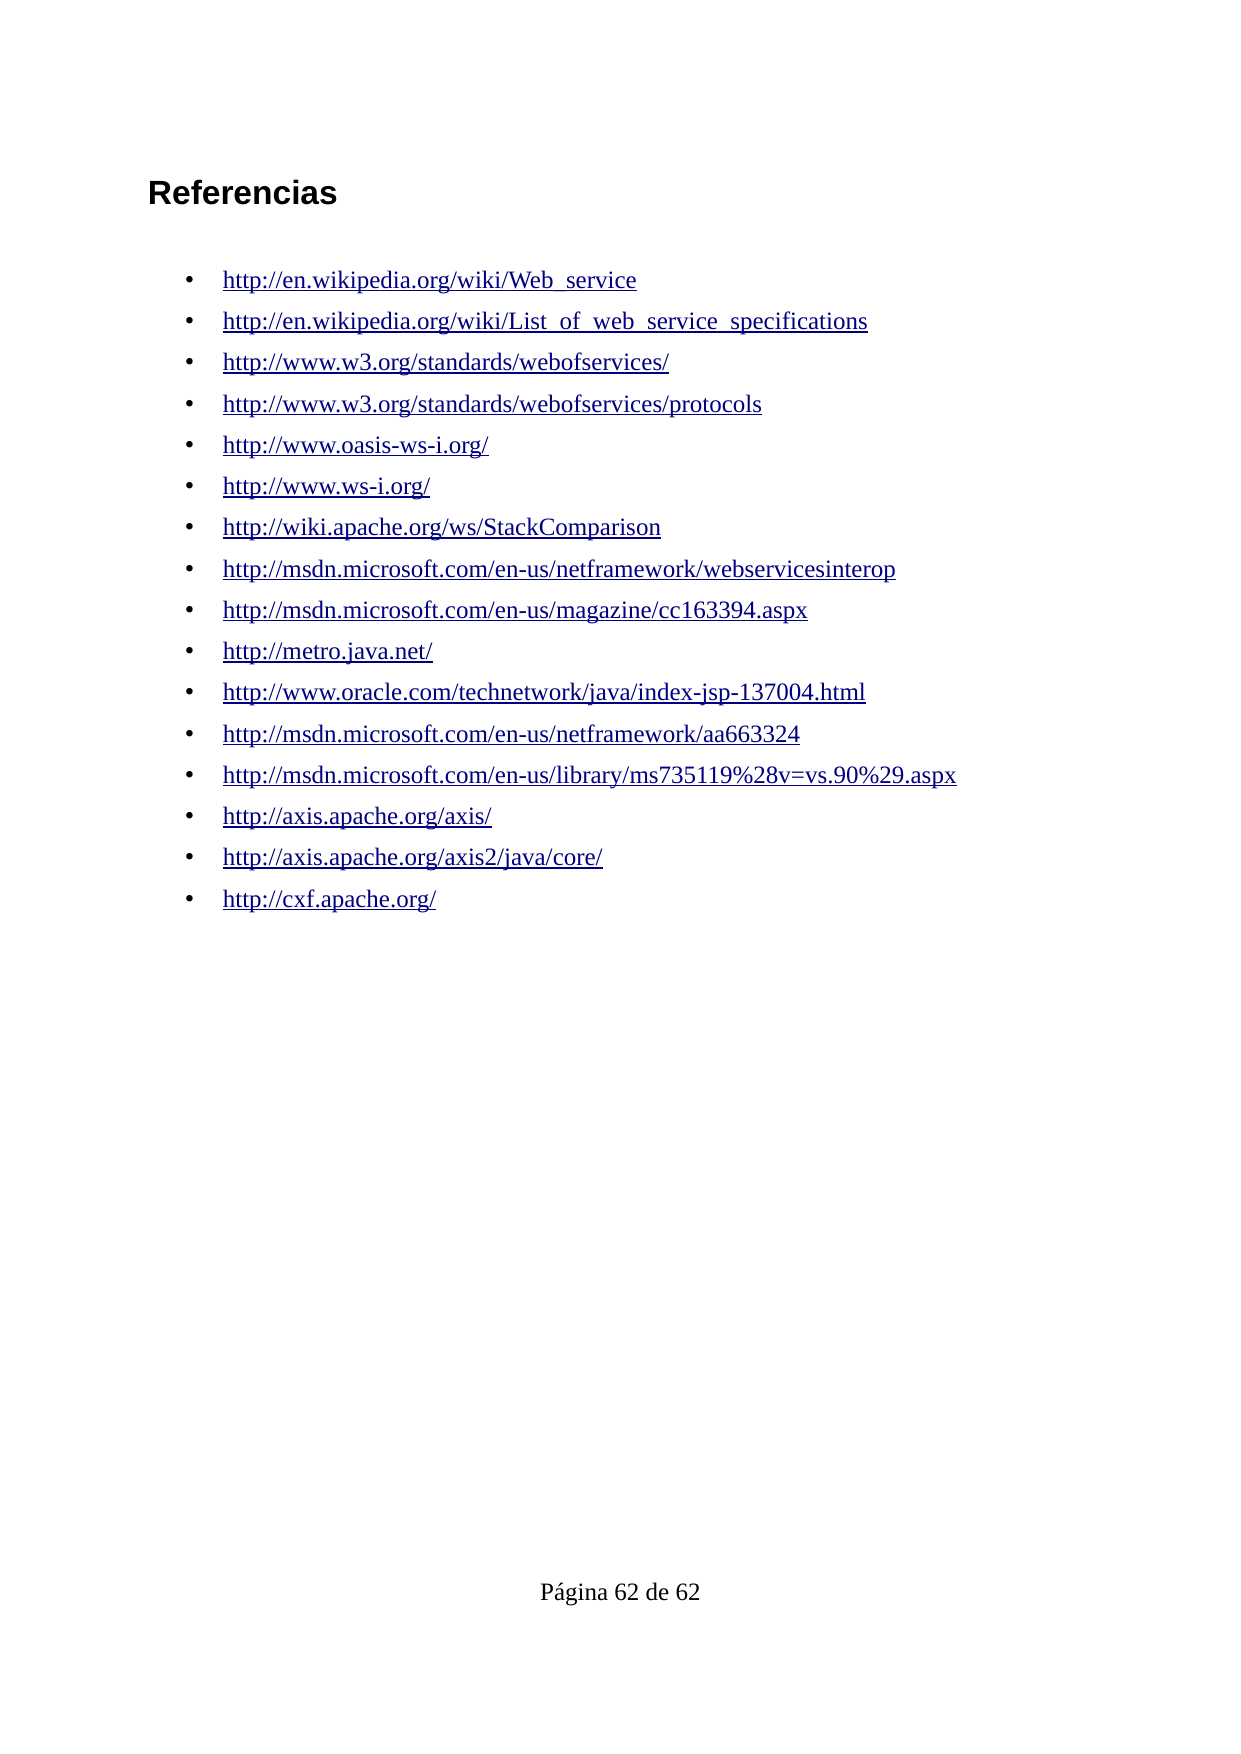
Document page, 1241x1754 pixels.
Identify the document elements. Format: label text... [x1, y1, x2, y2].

list http://www.oasis-ws-i.org/ [185, 430, 1093, 459]
list http://www.w3.org/standards/webofservices/protocols [185, 389, 1093, 417]
list http://cxf.apache.org/ [185, 884, 1093, 912]
list http://metro.java.net/ [185, 636, 1093, 665]
list http://www.ws-i.org/ [185, 471, 1093, 500]
list http://wiki.apache.org/ws/StackComparison [185, 512, 1093, 541]
list http://axis.apache.org/axis/ [185, 801, 1093, 830]
list http://msdn.microsoft.com/en-us/netframework/webservicesinterop [185, 554, 1093, 582]
list http://axis.apache.org/axis2/java/core/ [185, 842, 1093, 871]
list http://msdn.microsoft.com/en-us/library/ms735119%28v=vs.90%29.aspx [185, 760, 1093, 789]
subtitle Referencias [148, 173, 1093, 211]
list http://en.wikipedia.org/wiki/Web_service [185, 265, 1093, 294]
list http://en.wikipedia.org/wiki/List_of_web_service_specifications [185, 306, 1093, 335]
list http://www.w3.org/standards/webofservices/ [185, 347, 1093, 376]
list http://msdn.microsoft.com/en-us/netframework/aa663324 [185, 719, 1093, 747]
list http://www.oracle.com/technetwork/java/index-jsp-137004.html [185, 677, 1093, 706]
list http://msdn.microsoft.com/en-us/magazine/cc163394.aspx [185, 595, 1093, 624]
